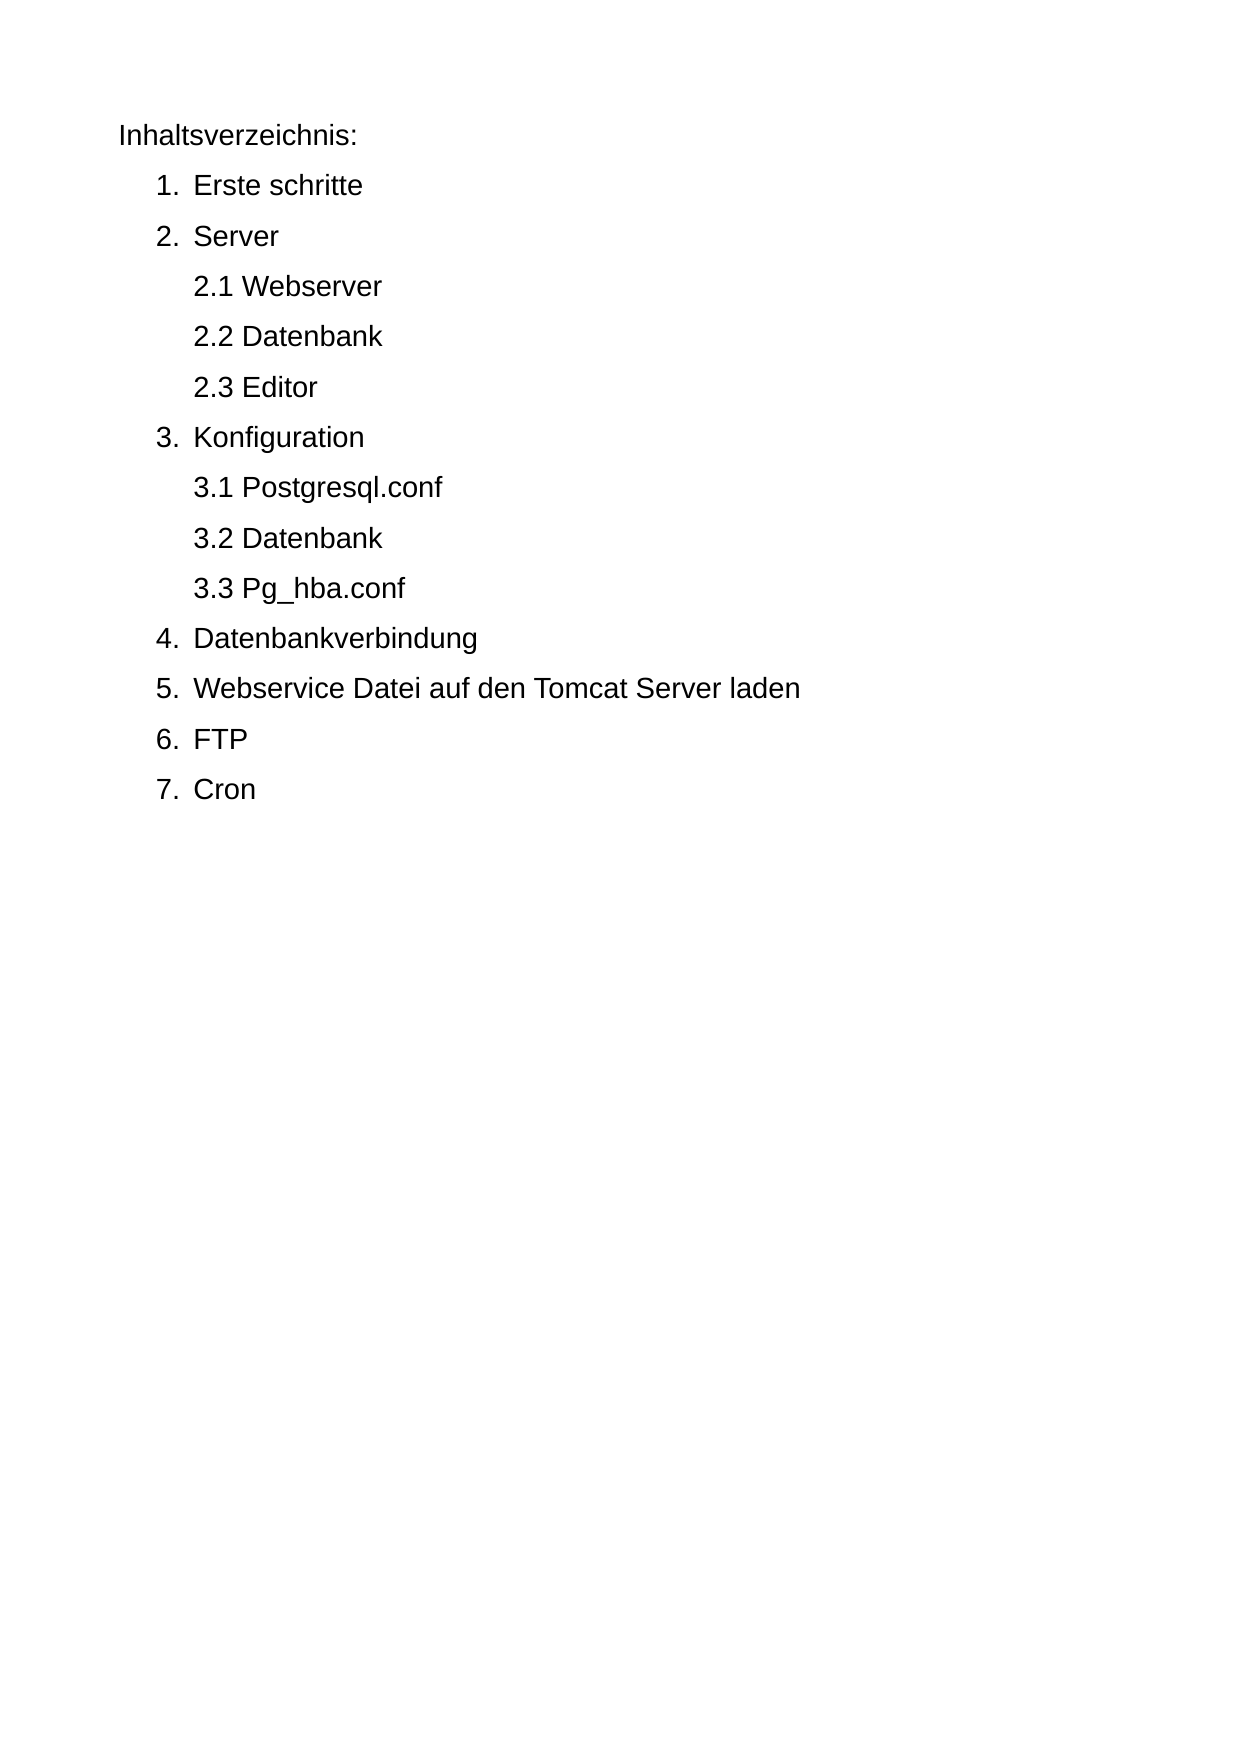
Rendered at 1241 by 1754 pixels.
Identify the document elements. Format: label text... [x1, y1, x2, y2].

list Konfiguration [156, 420, 1122, 453]
list Datenbankverbindung [156, 621, 1122, 655]
list 2.2 Datenbank [156, 319, 1122, 353]
list 3.2 Datenbank [156, 521, 1122, 554]
list 3.1 Postgresql.conf [156, 470, 1122, 504]
list 2.3 Editor [156, 370, 1122, 403]
list Webservice Datei auf den Tomcat Server laden [156, 672, 1122, 705]
list 2.1 Webserver [156, 269, 1122, 303]
text Inhaltsverzeichnis: [118, 118, 1122, 152]
list Erste schritte [156, 168, 1122, 202]
list 3.3 Pg_hba.conf [156, 571, 1122, 604]
list Server [156, 219, 1122, 252]
list Cron [156, 772, 1122, 806]
list FTP [156, 722, 1122, 755]
